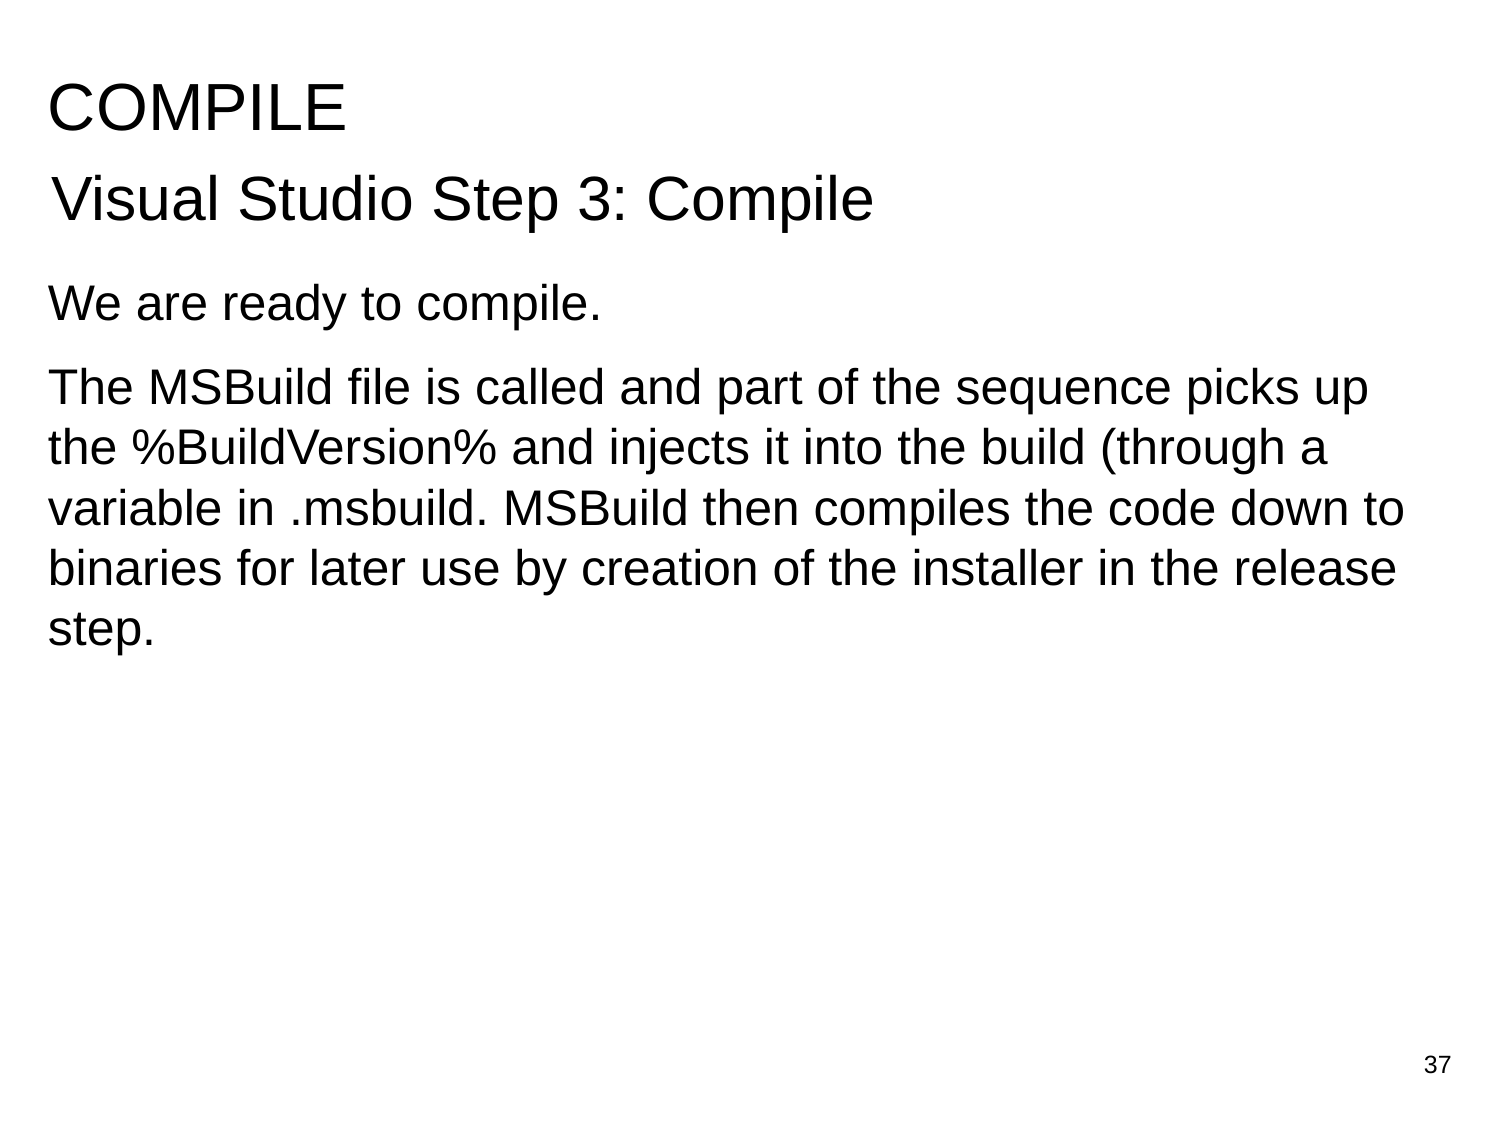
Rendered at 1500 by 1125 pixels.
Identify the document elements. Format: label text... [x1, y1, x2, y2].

list We are ready to compile. The MSBuild file is called and part of the sequence picks up the %BuildVersion% and injects it into the build (through a variable in .msbuild. MSBuild then compiles the code down to binaries for later use by creation of the installer in the release step. [48, 262, 1452, 1021]
slide_number [1325, 1047, 1452, 1080]
title Compile [48, 57, 1452, 150]
list Visual Studio Step 3: Compile [48, 150, 1452, 241]
